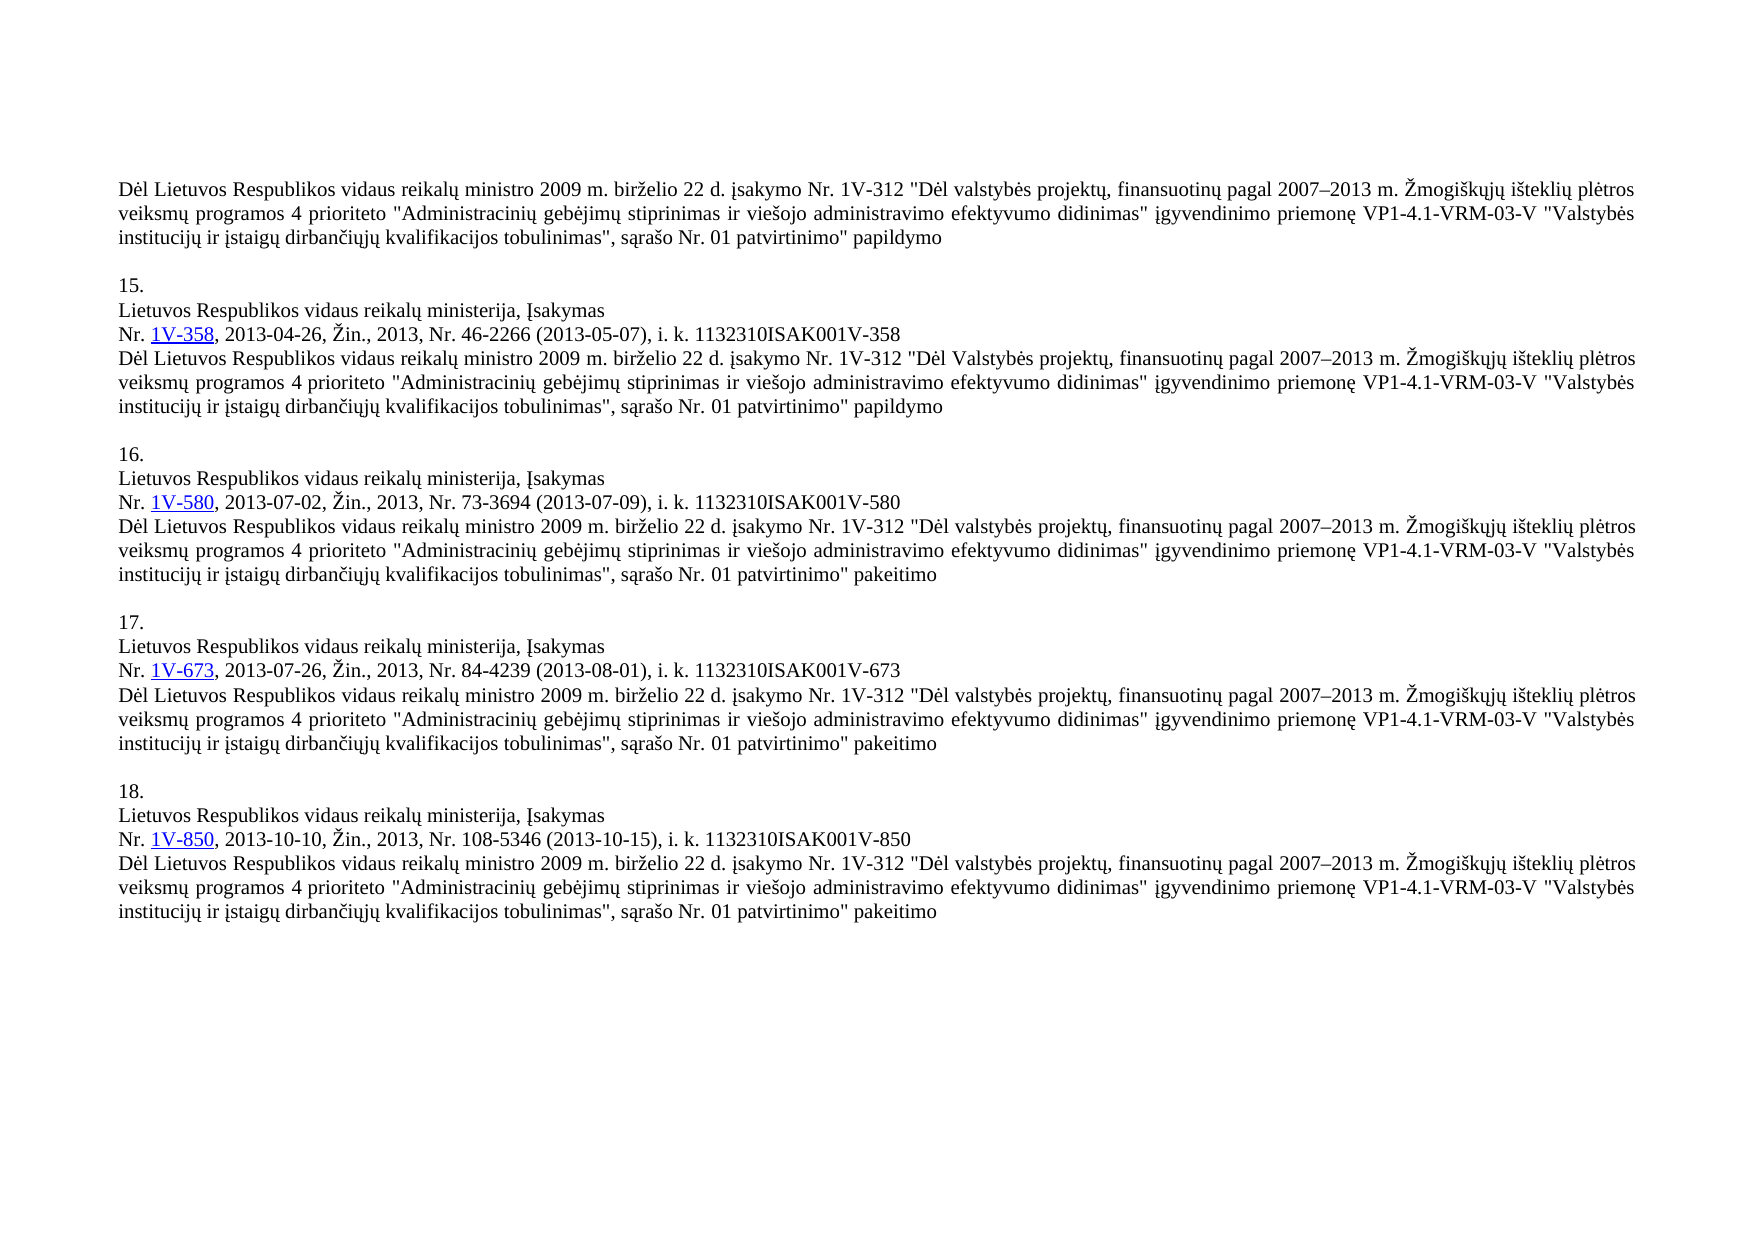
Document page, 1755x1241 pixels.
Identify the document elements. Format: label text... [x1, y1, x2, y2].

text Lietuvos Respublikos vidaus reikalų ministerija, Įsakymas [118, 803, 1636, 827]
text 17. [118, 610, 1636, 634]
text Dėl Lietuvos Respublikos vidaus reikalų ministro 2009 m. birželio 22 d. įsakymo Nr. 1V-312 "Dėl valstybės projektų, finansuotinų pagal 2007–2013 m. Žmogiškųjų išteklių plėtros veiksmų programos 4 prioriteto "Administracinių gebėjimų stiprinimas ir viešojo administravimo efektyvumo didinimas" įgyvendinimo priemonę VP1-4.1-VRM-03-V "Valstybės institucijų ir įstaigų dirbančiųjų kvalifikacijos tobulinimas", sąrašo Nr. 01 patvirtinimo" pakeitimo [118, 851, 1636, 923]
text 18. [118, 779, 1636, 803]
text Lietuvos Respublikos vidaus reikalų ministerija, Įsakymas [118, 466, 1636, 490]
text Lietuvos Respublikos vidaus reikalų ministerija, Įsakymas [118, 297, 1636, 322]
text Nr. 1V-673, 2013-07-26, Žin., 2013, Nr. 84-4239 (2013-08-01), i. k. 1132310ISAK001V-673 [118, 658, 1636, 682]
text Dėl Lietuvos Respublikos vidaus reikalų ministro 2009 m. birželio 22 d. įsakymo Nr. 1V-312 "Dėl Valstybės projektų, finansuotinų pagal 2007–2013 m. Žmogiškųjų išteklių plėtros veiksmų programos 4 prioriteto "Administracinių gebėjimų stiprinimas ir viešojo administravimo efektyvumo didinimas" įgyvendinimo priemonę VP1-4.1-VRM-03-V "Valstybės institucijų ir įstaigų dirbančiųjų kvalifikacijos tobulinimas", sąrašo Nr. 01 patvirtinimo" papildymo [118, 346, 1636, 418]
text 16. [118, 442, 1636, 466]
text Dėl Lietuvos Respublikos vidaus reikalų ministro 2009 m. birželio 22 d. įsakymo Nr. 1V-312 "Dėl valstybės projektų, finansuotinų pagal 2007–2013 m. Žmogiškųjų išteklių plėtros veiksmų programos 4 prioriteto "Administracinių gebėjimų stiprinimas ir viešojo administravimo efektyvumo didinimas" įgyvendinimo priemonę VP1-4.1-VRM-03-V "Valstybės institucijų ir įstaigų dirbančiųjų kvalifikacijos tobulinimas", sąrašo Nr. 01 patvirtinimo" pakeitimo [118, 682, 1636, 755]
text 15. [118, 273, 1636, 297]
text Lietuvos Respublikos vidaus reikalų ministerija, Įsakymas [118, 634, 1636, 658]
text Nr. 1V-850, 2013-10-10, Žin., 2013, Nr. 108-5346 (2013-10-15), i. k. 1132310ISAK001V-850 [118, 827, 1636, 851]
text Nr. 1V-358, 2013-04-26, Žin., 2013, Nr. 46-2266 (2013-05-07), i. k. 1132310ISAK001V-358 [118, 322, 1636, 346]
text Dėl Lietuvos Respublikos vidaus reikalų ministro 2009 m. birželio 22 d. įsakymo Nr. 1V-312 "Dėl valstybės projektų, finansuotinų pagal 2007–2013 m. Žmogiškųjų išteklių plėtros veiksmų programos 4 prioriteto "Administracinių gebėjimų stiprinimas ir viešojo administravimo efektyvumo didinimas" įgyvendinimo priemonę VP1-4.1-VRM-03-V "Valstybės institucijų ir įstaigų dirbančiųjų kvalifikacijos tobulinimas", sąrašo Nr. 01 patvirtinimo" papildymo [118, 177, 1636, 249]
text Dėl Lietuvos Respublikos vidaus reikalų ministro 2009 m. birželio 22 d. įsakymo Nr. 1V-312 "Dėl valstybės projektų, finansuotinų pagal 2007–2013 m. Žmogiškųjų išteklių plėtros veiksmų programos 4 prioriteto "Administracinių gebėjimų stiprinimas ir viešojo administravimo efektyvumo didinimas" įgyvendinimo priemonę VP1-4.1-VRM-03-V "Valstybės institucijų ir įstaigų dirbančiųjų kvalifikacijos tobulinimas", sąrašo Nr. 01 patvirtinimo" pakeitimo [118, 514, 1636, 586]
text Nr. 1V-580, 2013-07-02, Žin., 2013, Nr. 73-3694 (2013-07-09), i. k. 1132310ISAK001V-580 [118, 490, 1636, 514]
